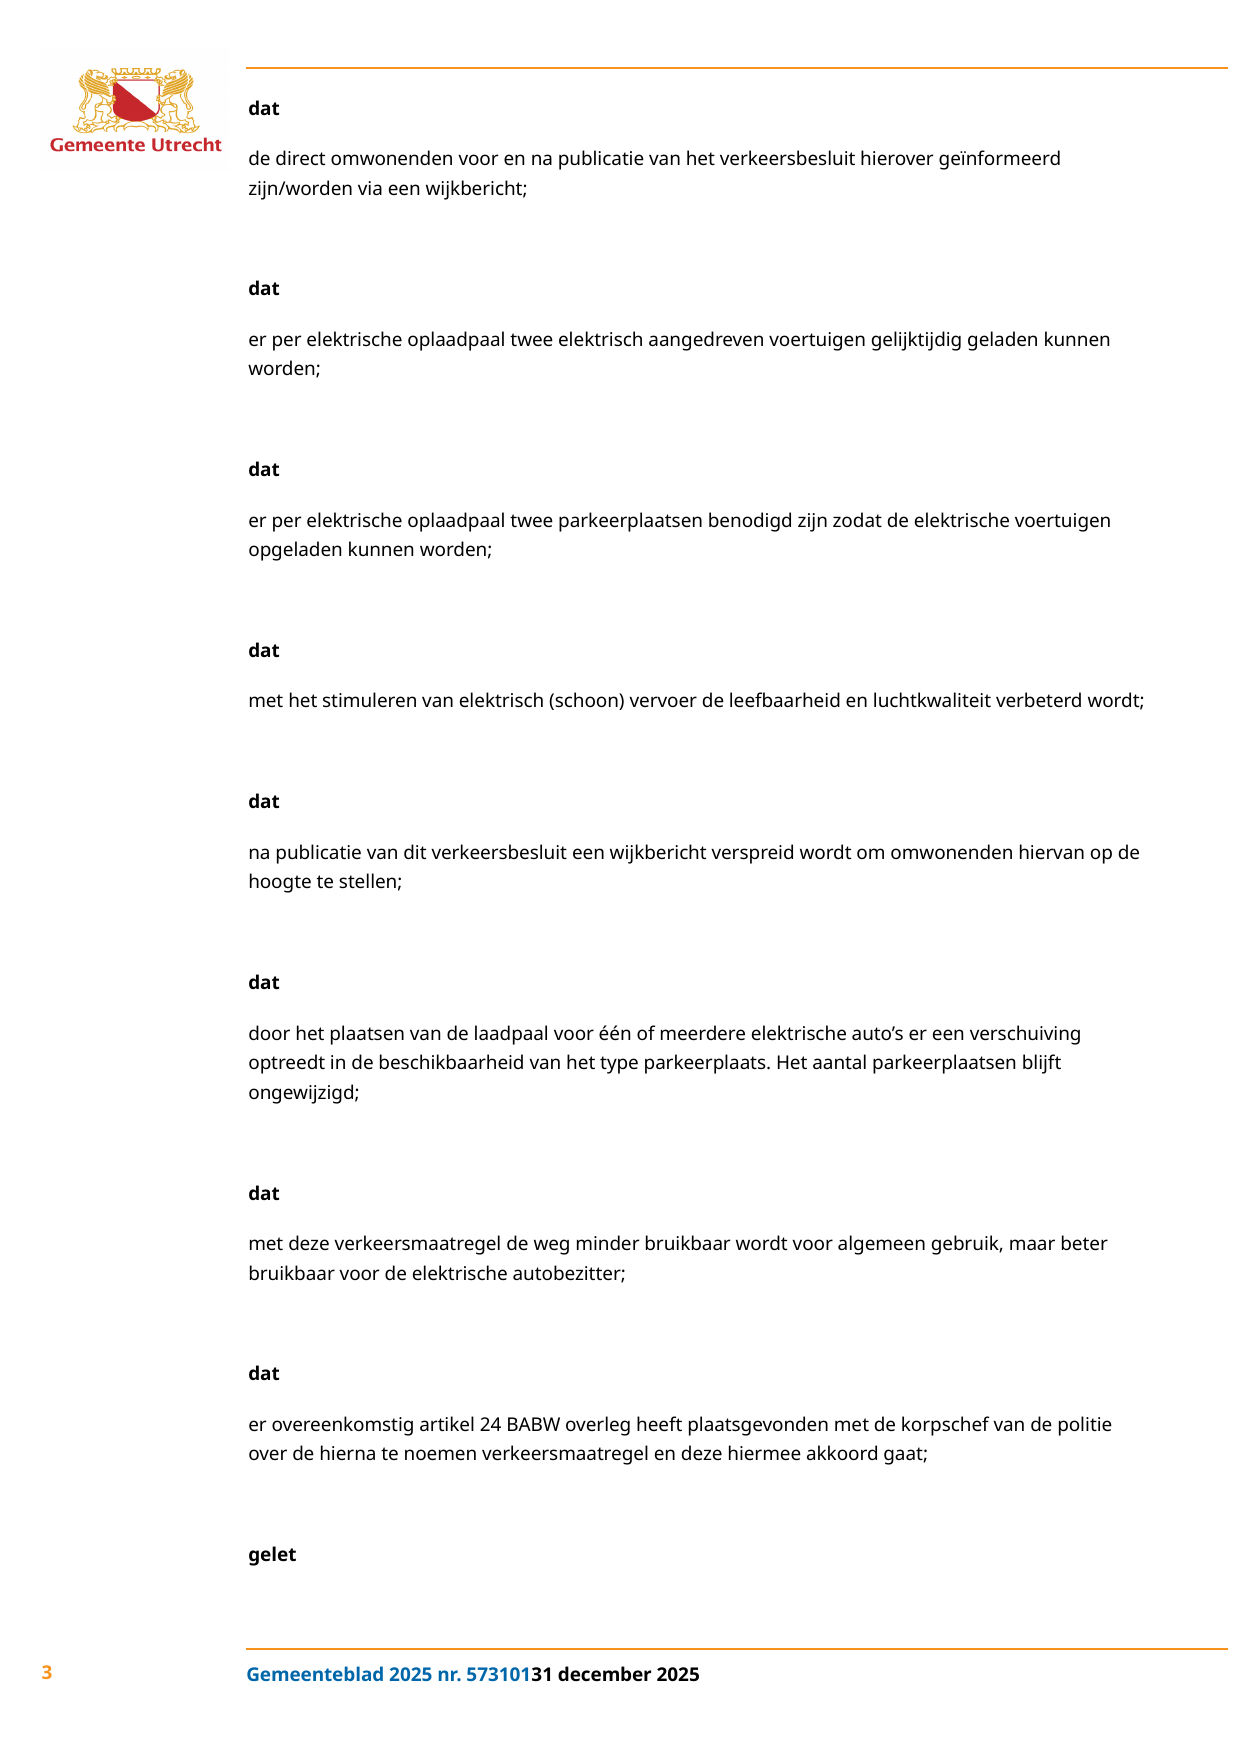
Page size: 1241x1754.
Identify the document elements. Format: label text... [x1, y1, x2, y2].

text dat [248, 1180, 1152, 1206]
text er per elektrische oplaadpaal twee elektrisch aangedreven voertuigen gelijktijdig geladen kunnen worden; [248, 326, 1152, 381]
text dat [248, 788, 1152, 814]
picture [41, 47, 231, 172]
text dat [248, 1361, 1152, 1386]
text dat [248, 456, 1152, 482]
text met deze verkeersmaatregel de weg minder bruikbaar wordt voor algemeen gebruik, maar beter bruikbaar voor de elektrische autobezitter; [248, 1230, 1152, 1286]
text dat [248, 637, 1152, 663]
text dat [248, 276, 1152, 301]
text na publicatie van dit verkeersbesluit een wijkbericht verspreid wordt om omwonenden hiervan op de hoogte te stellen; [248, 839, 1152, 894]
text dat [248, 969, 1152, 995]
text er per elektrische oplaadpaal twee parkeerplaatsen benodigd zijn zodat de elektrische voertuigen opgeladen kunnen worden; [248, 507, 1152, 562]
text met het stimuleren van elektrisch (schoon) vervoer de leefbaarheid en luchtkwaliteit verbeterd wordt; [248, 688, 1152, 713]
text de direct omwonenden voor en na publicatie van het verkeersbesluit hierover geïnformeerd zijn/worden via een wijkbericht; [248, 145, 1152, 201]
text gelet [248, 1541, 1152, 1567]
text er overeenkomstig artikel 24 BABW overleg heeft plaatsgevonden met de korpschef van de politie over de hierna te noemen verkeersmaatregel en deze hiermee akkoord gaat; [248, 1411, 1152, 1466]
text door het plaatsen van de laadpaal voor één of meerdere elektrische auto’s er een verschuiving optreedt in de beschikbaarheid van het type parkeerplaats. Het aantal parkeerplaatsen blijft ongewijzigd; [248, 1020, 1152, 1105]
text dat [248, 95, 1152, 121]
